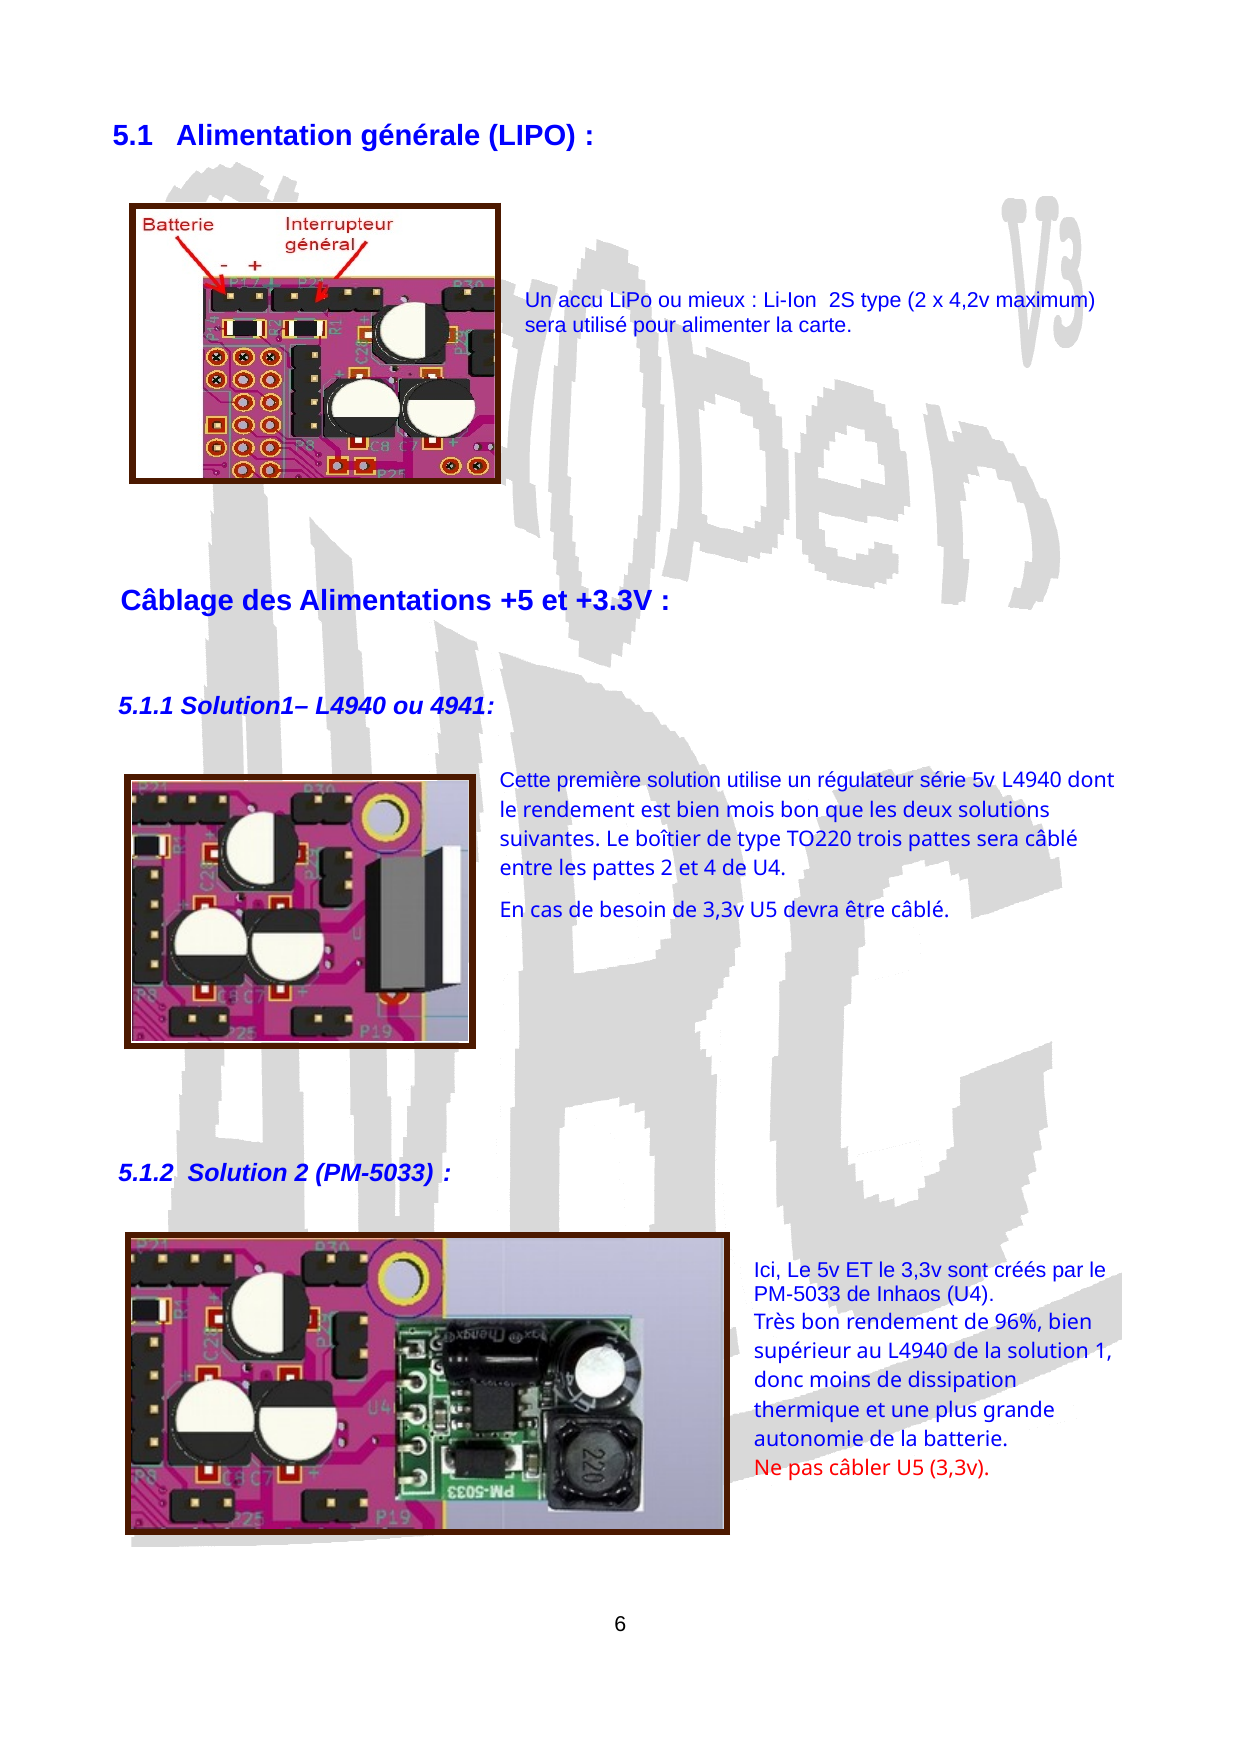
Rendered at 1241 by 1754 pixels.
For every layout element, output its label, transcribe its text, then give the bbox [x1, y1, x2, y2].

text Très bon rendement de 96%, bien [730, 1306, 1122, 1336]
text supérieur au L4940 de la solution 1, donc moins de dissipation thermique et une plus grande autonomie de la batterie. [730, 1336, 1122, 1453]
picture [136, 209, 495, 478]
text Ne pas câbler U5 (3,3v). [730, 1453, 1122, 1482]
subtitle 5.1.1 Solution1– L4940 ou 4941: [118, 691, 1122, 719]
subtitle 5.1.2 Solution 2 (PM-5033) : [118, 1158, 1122, 1187]
picture [131, 1238, 724, 1528]
picture [133, 782, 467, 1041]
subtitle 5.1 Alimentation générale (LIPO) : [112, 118, 1122, 152]
text Un accu LiPo ou mieux : Li-Ion 2S type (2 x 4,2v maximum) sera utilisé pour alimenter la carte. [501, 287, 1122, 337]
subtitle Câblage des Alimentations +5 et +3.3V : [112, 583, 1122, 617]
text Ici, Le 5v ET le 3,3v sont créés par le PM-5033 de Inhaos (U4). [730, 1257, 1122, 1306]
text En cas de besoin de 3,3v U5 devra être câblé. [476, 894, 1122, 924]
text Cette première solution utilise un régulateur série 5v L4940 dont le rendement est bien mois bon que les deux solutions suivantes. Le boîtier de type TO220 trois pattes sera câblé entre les pattes 2 et 4 de U4. [118, 765, 1122, 882]
